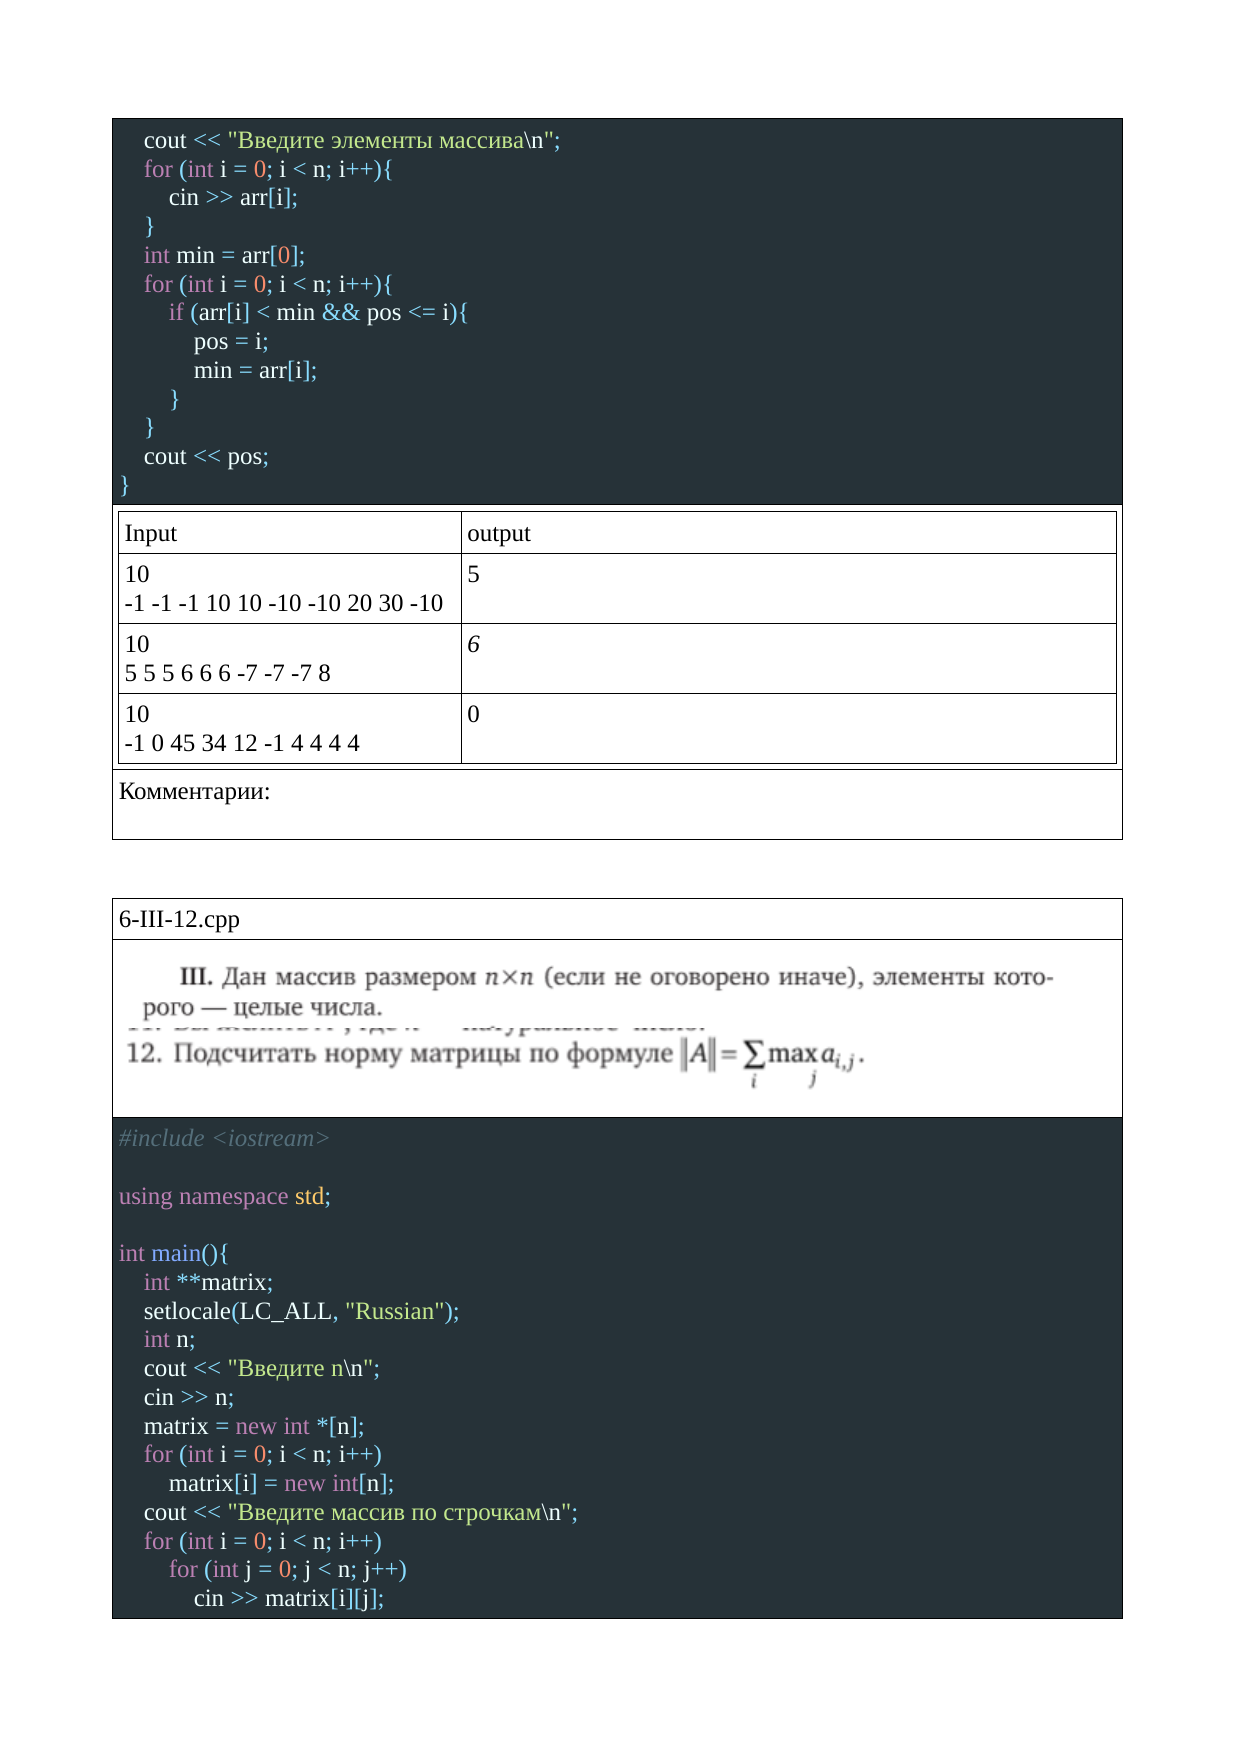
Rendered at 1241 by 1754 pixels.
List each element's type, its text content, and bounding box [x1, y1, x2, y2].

table_cell [113, 505, 1122, 769]
table_cell 10 -1 -1 -1 10 10 -10 -10 20 30 -10 [119, 554, 461, 622]
table_cell 0 [462, 694, 1116, 762]
table_header Input [119, 512, 461, 552]
table_cell #include <iostream> using namespace std; int main(){ int **matrix; setlocale(LC_ALL, "Russian"); int n; cout << "Введите n\n"; cin >> n; matrix = new int *[n]; for (int i = 0; i < n; i++) matrix[i] = new int[n]; cout << "Введите массив по строчкам\n"; for (int i = 0; i < n; i++) for (int j = 0; j < n; j++) cin >> matrix[i][j]; [113, 1118, 1122, 1618]
table_header output [462, 512, 1116, 552]
table_cell 10 5 5 5 6 6 6 -7 -7 -7 8 [119, 624, 461, 692]
table_cell 10 -1 0 45 34 12 -1 4 4 4 4 [119, 694, 461, 762]
table_cell 6 [462, 624, 1116, 692]
table_header 6-III-12.cpp [113, 899, 1122, 939]
table_cell Комментарии: [113, 770, 1122, 839]
picture [118, 945, 1117, 1093]
table_cell [113, 940, 1122, 1117]
table_cell cout << "Введите элементы массива\n"; for (int i = 0; i < n; i++){ cin >> arr[i]; } int min = arr[0]; for (int i = 0; i < n; i++){ if (arr[i] < min && pos <= i){ pos = i; min = arr[i]; } } cout << pos; } [113, 119, 1122, 504]
table_cell 5 [462, 554, 1116, 622]
